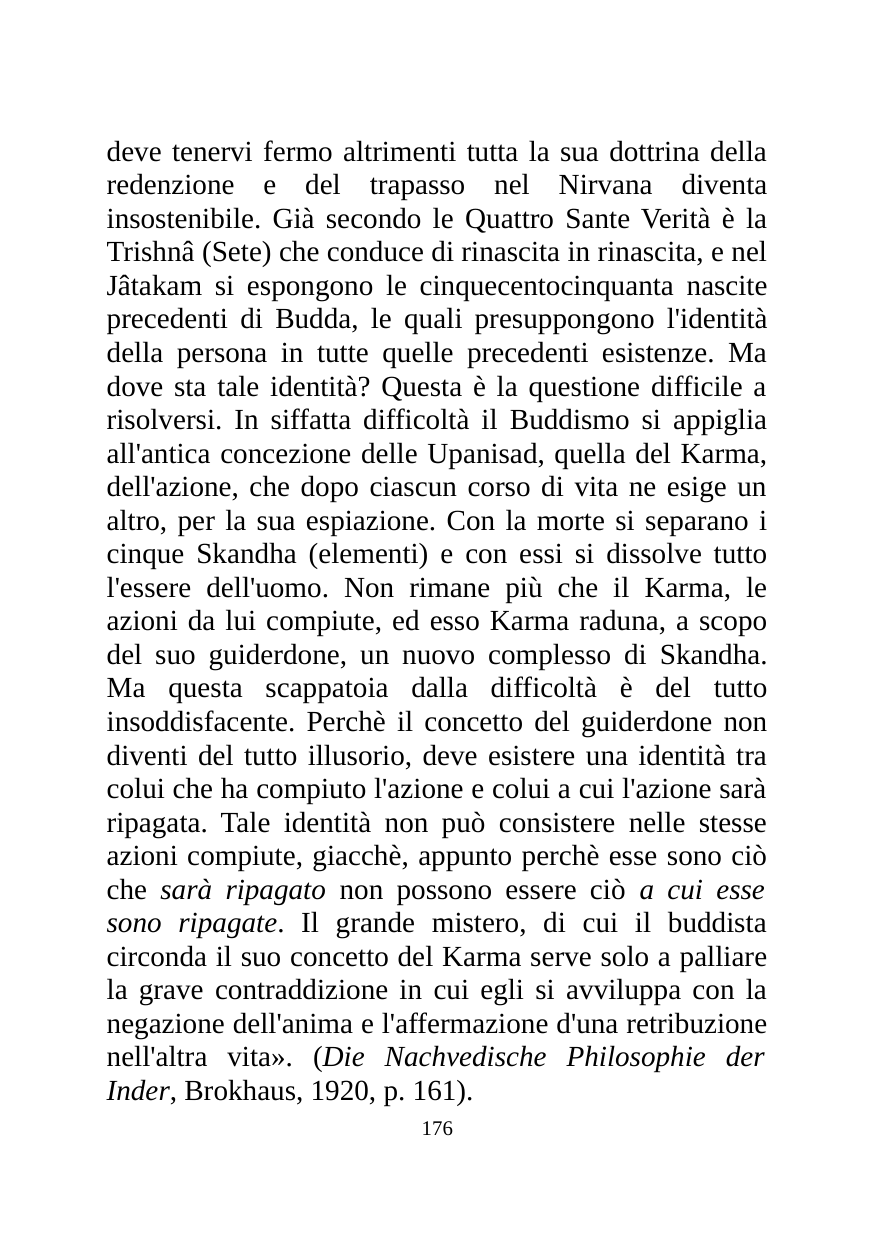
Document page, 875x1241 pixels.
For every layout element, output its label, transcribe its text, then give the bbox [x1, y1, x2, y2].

text deve tenervi fermo altrimenti tutta la sua dottrina della redenzione e del trapasso nel Nirvana diventa insostenibile. Già secondo le Quattro Sante Verità è la Trishnâ (Sete) che conduce di rinascita in rinascita, e nel Jâtakam si espongono le cinquecentocinquanta nascite precedenti di Budda, le quali presuppongono l'identità della persona in tutte quelle precedenti esistenze. Ma dove sta tale identità? Questa è la questione difficile a risolversi. In siffatta difficoltà il Buddismo si appiglia all'antica concezione delle Upanisad, quella del Karma, dell'azione, che dopo ciascun corso di vita ne esige un altro, per la sua espiazione. Con la morte si separano i cinque Skandha (elementi) e con essi si dissolve tutto l'essere dell'uomo. Non rimane più che il Karma, le azioni da lui compiute, ed esso Karma raduna, a scopo del suo guiderdone, un nuovo complesso di Skandha. Ma questa scappatoia dalla difficoltà è del tutto insoddisfacente. Perchè il concetto del guiderdone non diventi del tutto illusorio, deve esistere una identità tra colui che ha compiuto l'azione e colui a cui l'azione sarà ripagata. Tale identità non può consistere nelle stesse azioni compiute, giacchè, appunto perchè esse sono ciò che sarà ripagato non possono essere ciò a cui esse sono ripagate. Il grande mistero, di cui il buddista circonda il suo concetto del Karma serve solo a palliare la grave contraddizione in cui egli si avviluppa con la negazione dell'anima e l'affermazione d'una retribuzione nell'altra vita». (Die Nachvedische Philosophie der Inder, Brokhaus, 1920, p. 161). [106, 134, 768, 1107]
